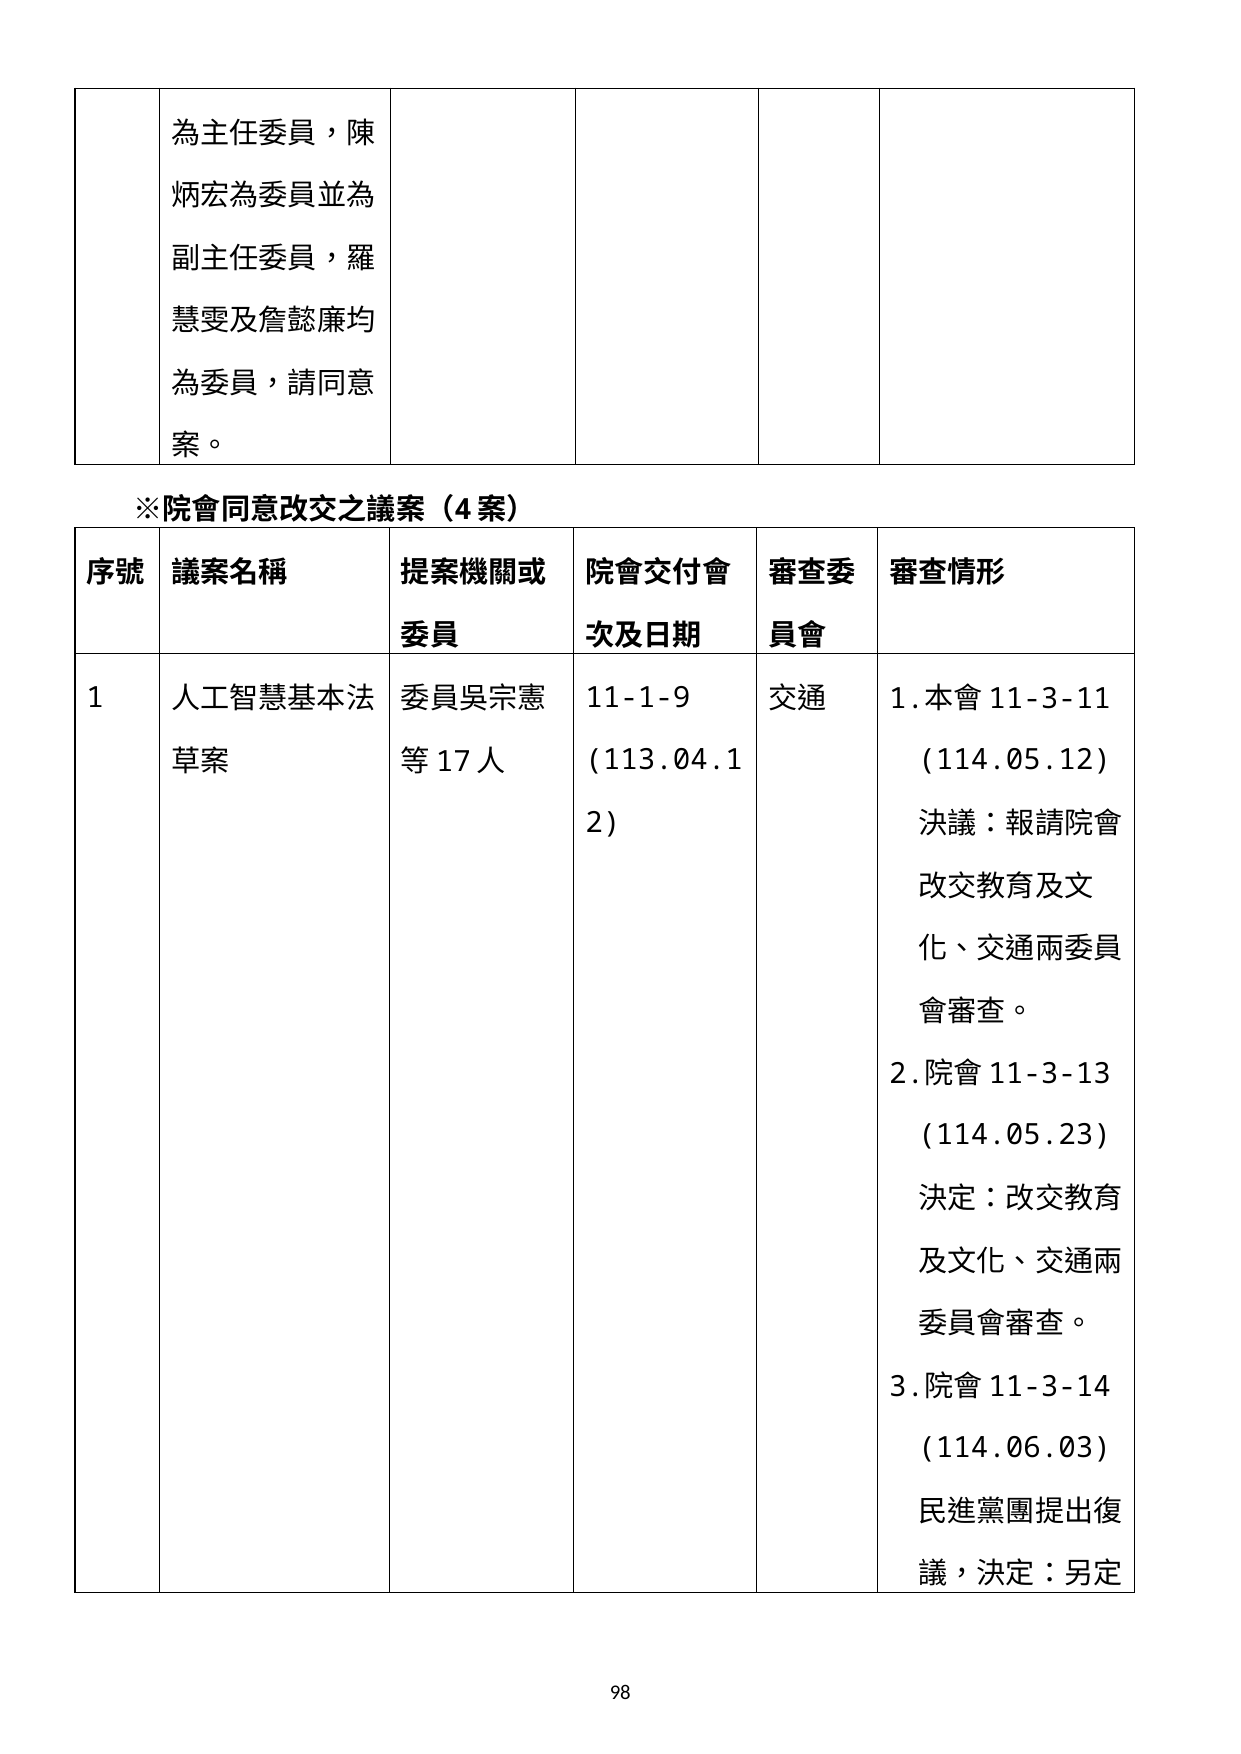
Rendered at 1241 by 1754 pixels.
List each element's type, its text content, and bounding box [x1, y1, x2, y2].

table_cell [391, 89, 575, 464]
table_cell 交通 [757, 654, 877, 1592]
table_cell 11-1-9 (113.04.12) [574, 654, 756, 1592]
table_cell 委員吳宗憲等17人 [390, 654, 573, 1592]
subtitle ※院會同意改交之議案（4案） [75, 465, 1165, 527]
table_header 審查情形 [878, 528, 1134, 653]
table_header 序號 [76, 528, 159, 653]
table_cell 人工智慧基本法草案 [160, 654, 389, 1592]
table_header 審查委員會 [757, 528, 877, 653]
table_cell 1 [76, 654, 159, 1592]
table_cell [759, 89, 879, 464]
table_cell 1.本會11-3-11 (114.05.12)決議：報請院會改交教育及文化、交通兩委員會審查。 2.院會11-3-13 (114.05.23)決定：改交教育及文化、交通兩委員會審查。 3.院會11-3-14 (114.06.03)民進黨團提出復議，決定：另定 [878, 654, 1134, 1592]
table_cell [76, 89, 159, 464]
table_header 院會交付會次及日期 [574, 528, 756, 653]
table_cell [880, 89, 1134, 464]
table_header 提案機關或委員 [390, 528, 573, 653]
table_cell 為主任委員，陳炳宏為委員並為副主任委員，羅慧雯及詹懿廉均為委員，請同意案。 [160, 89, 390, 464]
table_header 議案名稱 [160, 528, 389, 653]
table_cell [576, 89, 758, 464]
